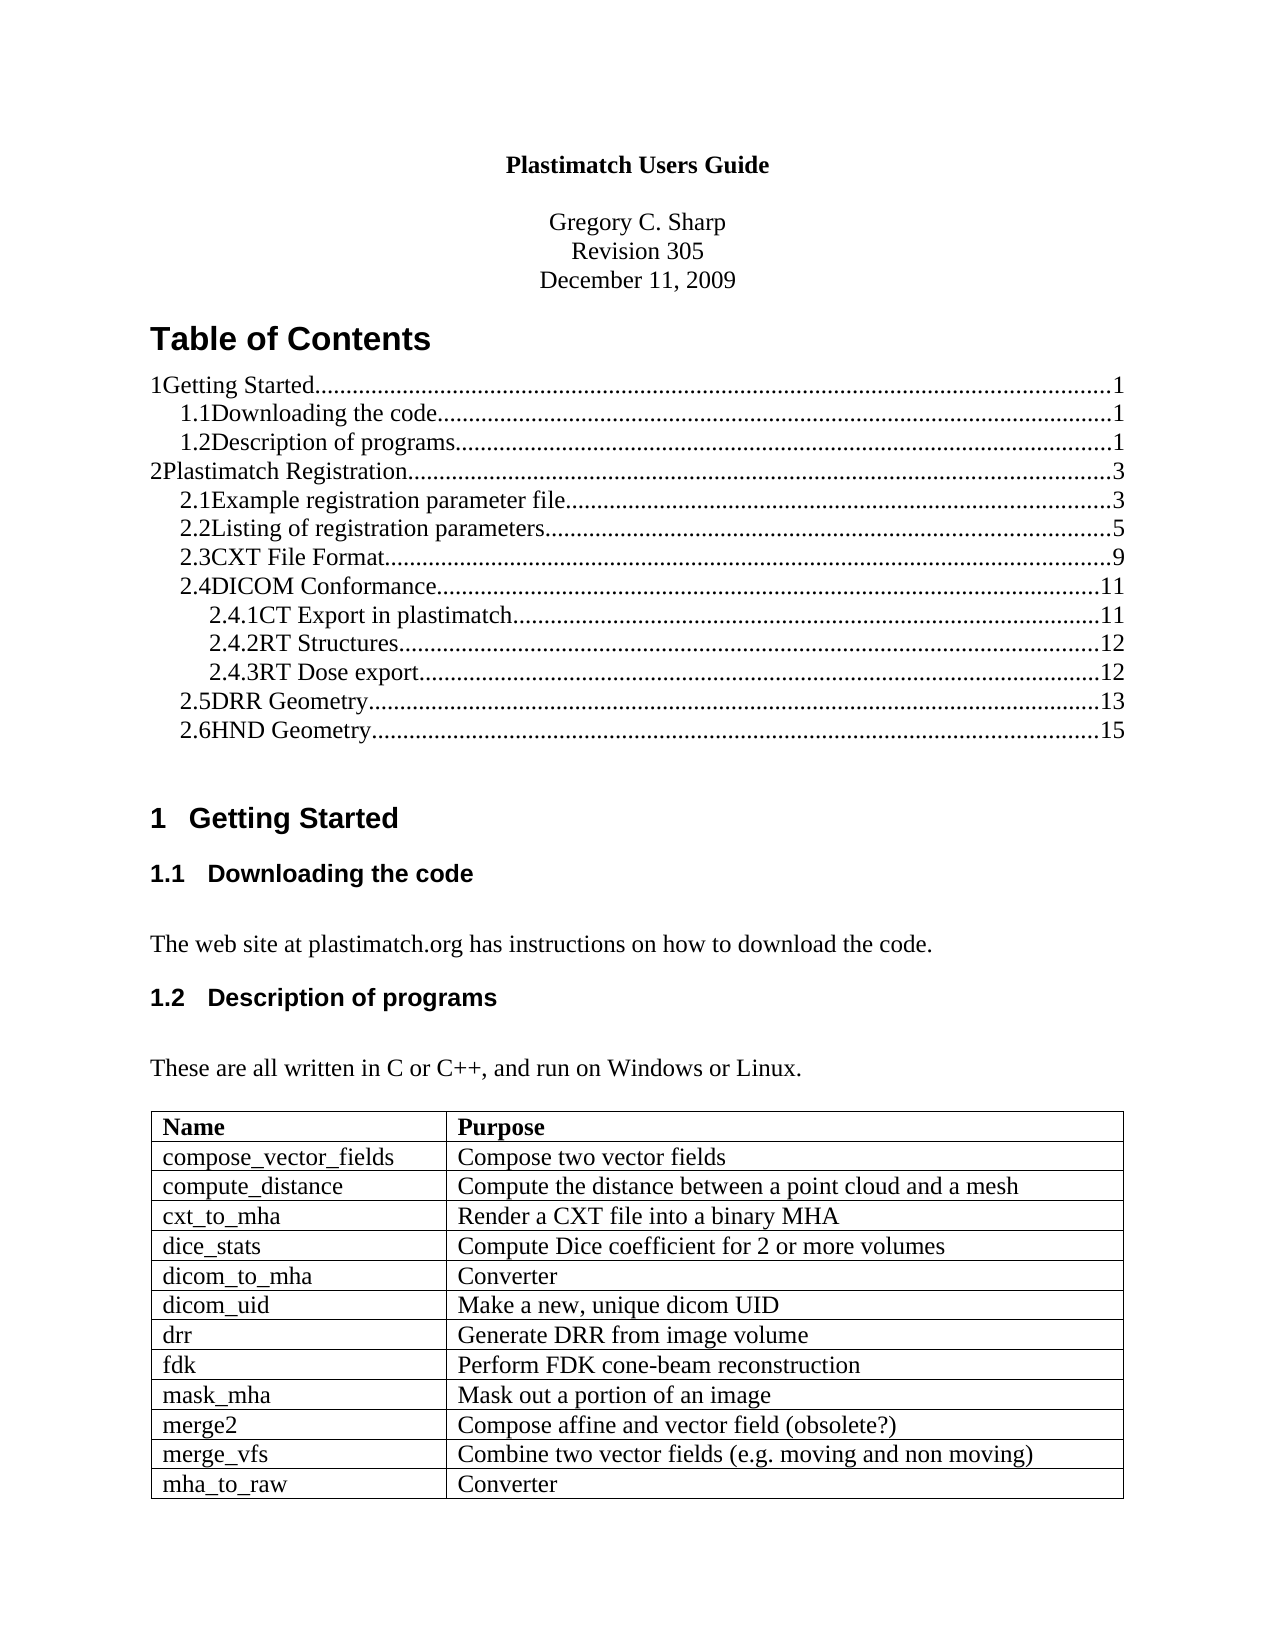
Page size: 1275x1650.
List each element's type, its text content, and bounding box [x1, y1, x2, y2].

text 2.5DRR Geometry 13 [179, 686, 1125, 715]
table_cell Generate DRR from image volume [447, 1320, 1123, 1349]
table_cell merge2 [152, 1410, 446, 1438]
text 2.4.1CT Export in plastimatch 11 [209, 600, 1125, 628]
table_cell compute_distance [152, 1171, 446, 1200]
table_cell Compute Dice coefficient for 2 or more volumes [447, 1231, 1123, 1260]
table_cell drr [152, 1320, 446, 1349]
text These are all written in C or C++, and run on Windows or Linux. [150, 1053, 1125, 1082]
subtitle Description of programs [150, 983, 1125, 1012]
text 2.6HND Geometry 15 [179, 715, 1125, 743]
table_cell Compose affine and vector field (obsolete?) [447, 1410, 1123, 1438]
text 2.4.2RT Structures 12 [209, 628, 1125, 657]
table_cell Mask out a portion of an image [447, 1380, 1123, 1409]
text 2Plastimatch Registration 3 [150, 456, 1125, 485]
text 2.2Listing of registration parameters 5 [179, 513, 1125, 542]
table_cell Compose two vector fields [447, 1142, 1123, 1170]
text 2.3CXT File Format 9 [179, 542, 1125, 571]
table_cell dicom_uid [152, 1291, 446, 1319]
table_cell cxt_to_mha [152, 1201, 446, 1230]
table_cell fdk [152, 1350, 446, 1379]
table_cell Render a CXT file into a binary MHA [447, 1201, 1123, 1230]
subtitle Downloading the code [150, 859, 1125, 888]
table_cell dice_stats [152, 1231, 446, 1260]
text 2.4DICOM Conformance 11 [179, 571, 1125, 600]
table_cell Make a new, unique dicom UID [447, 1291, 1123, 1319]
subtitle Table of Contents [150, 319, 1125, 357]
table_header Purpose [447, 1112, 1123, 1141]
table_header Name [152, 1112, 446, 1141]
table_cell Converter [447, 1261, 1123, 1289]
table_cell mha_to_raw [152, 1469, 446, 1498]
table_cell Perform FDK cone-beam reconstruction [447, 1350, 1123, 1379]
text The web site at plastimatch.org has instructions on how to download the code. [150, 929, 1125, 958]
table_cell dicom_to_mha [152, 1261, 446, 1289]
table_cell merge_vfs [152, 1440, 446, 1468]
text 1Getting Started 1 [150, 370, 1125, 398]
text Gregory C. Sharp Revision 305 December 11, 2009 [150, 207, 1125, 294]
text 2.4.3RT Dose export 12 [209, 657, 1125, 686]
text 2.1Example registration parameter file 3 [179, 485, 1125, 513]
table_cell compose_vector_fields [152, 1142, 446, 1170]
subtitle Getting Started [150, 801, 1125, 834]
table_cell Compute the distance between a point cloud and a mesh [447, 1171, 1123, 1200]
text 1.2Description of programs 1 [179, 427, 1125, 456]
table_cell Combine two vector fields (e.g. moving and non moving) [447, 1440, 1123, 1468]
table_cell mask_mha [152, 1380, 446, 1409]
text Plastimatch Users Guide [150, 150, 1125, 179]
table_cell Converter [447, 1469, 1123, 1498]
text 1.1Downloading the code 1 [179, 398, 1125, 427]
